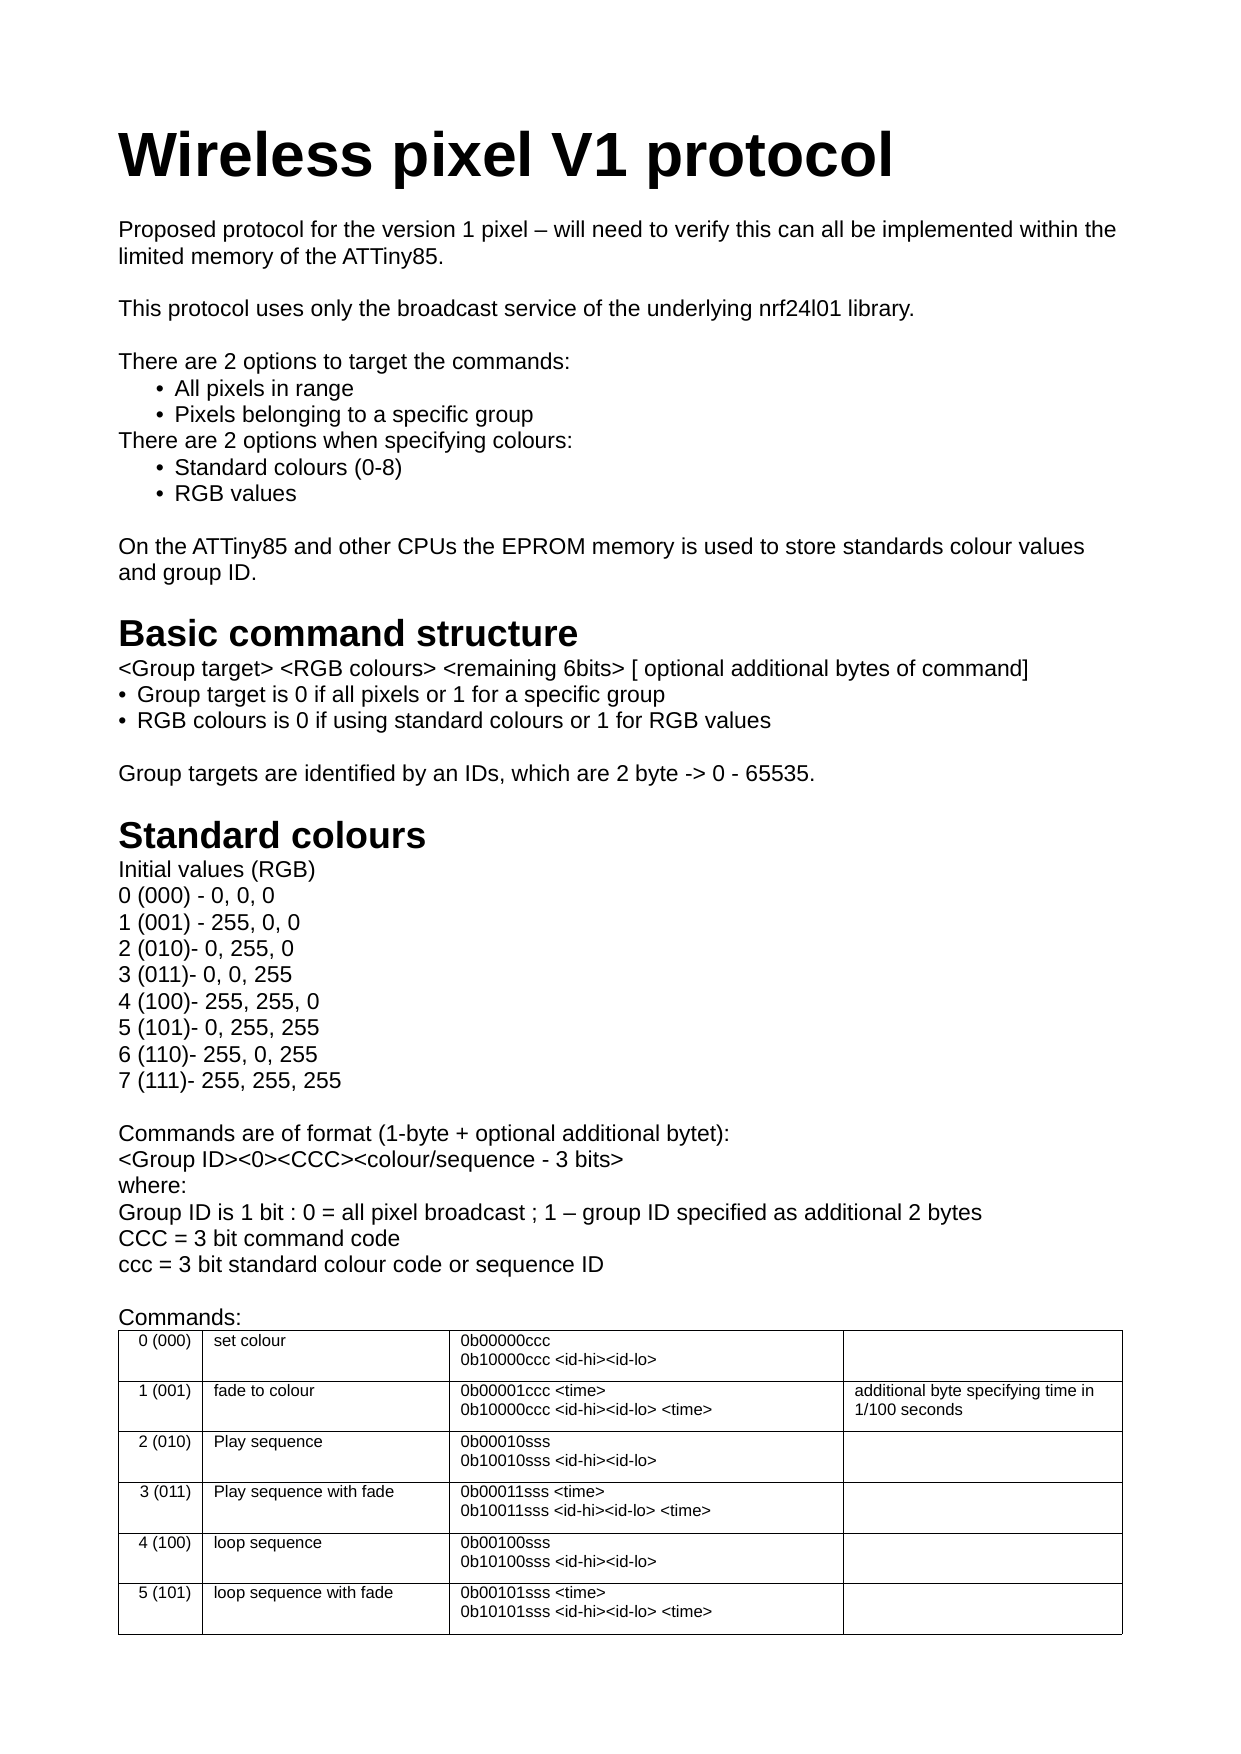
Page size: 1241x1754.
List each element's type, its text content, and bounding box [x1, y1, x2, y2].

text There are 2 options to target the commands: [118, 348, 1122, 374]
table_cell [844, 1584, 1122, 1633]
table_cell 0b00101sss <time> 0b10101sss <id-hi><id-lo> <time> [450, 1584, 843, 1633]
table_cell [844, 1483, 1122, 1532]
text ccc = 3 bit standard colour code or sequence ID [118, 1251, 1122, 1278]
text Initial values (RGB) [118, 856, 1122, 882]
list RGB colours is 0 if using standard colours or 1 for RGB values [118, 707, 1122, 734]
table_cell 5 (101) [119, 1584, 202, 1633]
text <Group ID><0><CCC><colour/sequence - 3 bits> [118, 1146, 1122, 1172]
table_cell loop sequence [203, 1534, 449, 1583]
text 5 (101)- 0, 255, 255 [118, 1014, 1122, 1041]
text 1 (001) - 255, 0, 0 [118, 909, 1122, 935]
table_cell 0b00001ccc <time> 0b10000ccc <id-hi><id-lo> <time> [450, 1382, 843, 1431]
text Group targets are identified by an IDs, which are 2 byte -> 0 - 65535. [118, 760, 1122, 787]
table_cell 3 (011) [119, 1483, 202, 1532]
table_cell 0b00011sss <time> 0b10011sss <id-hi><id-lo> <time> [450, 1483, 843, 1532]
text <Group target> <RGB colours> <remaining 6bits> [ optional additional bytes of command] [118, 655, 1122, 681]
table_cell fade to colour [203, 1382, 449, 1431]
table_cell 2 (010) [119, 1432, 202, 1482]
text On the ATTiny85 and other CPUs the EPROM memory is used to store standards colour values and group ID. [118, 533, 1122, 585]
table_cell 0b00010sss 0b10010sss <id-hi><id-lo> [450, 1432, 843, 1482]
table_cell [844, 1432, 1122, 1482]
text 3 (011)- 0, 0, 255 [118, 961, 1122, 988]
table_cell additional byte specifying time in 1/100 seconds [844, 1382, 1122, 1431]
list Standard colours (0-8) [156, 453, 1122, 480]
table_cell 0b00100sss 0b10100sss <id-hi><id-lo> [450, 1534, 843, 1583]
text CCC = 3 bit command code [118, 1225, 1122, 1251]
title Wireless pixel V1 protocol [118, 118, 1122, 190]
subtitle Basic command structure [118, 612, 1122, 655]
text Commands are of format (1-byte + optional additional bytet): [118, 1119, 1122, 1146]
text 0 (000) - 0, 0, 0 [118, 882, 1122, 909]
list All pixels in range [156, 374, 1122, 401]
text This protocol uses only the broadcast service of the underlying nrf24l01 library. [118, 295, 1122, 322]
table_cell 4 (100) [119, 1534, 202, 1583]
text 6 (110)- 255, 0, 255 [118, 1041, 1122, 1067]
table_cell [844, 1534, 1122, 1583]
table_header 0 (000) [119, 1331, 202, 1381]
list RGB values [156, 480, 1122, 506]
text There are 2 options when specifying colours: [118, 427, 1122, 453]
text Group ID is 1 bit : 0 = all pixel broadcast ; 1 – group ID specified as additional 2 bytes [118, 1199, 1122, 1225]
text 7 (111)- 255, 255, 255 [118, 1067, 1122, 1093]
list Group target is 0 if all pixels or 1 for a specific group [118, 681, 1122, 707]
table_cell loop sequence with fade [203, 1584, 449, 1633]
table_header [844, 1331, 1122, 1381]
text 2 (010)- 0, 255, 0 [118, 935, 1122, 961]
text Proposed protocol for the version 1 pixel – will need to verify this can all be implemented within the limited memory of the ATTiny85. [118, 216, 1122, 269]
table_header set colour [203, 1331, 449, 1381]
subtitle Standard colours [118, 813, 1122, 856]
table_header 0b00000ccc 0b10000ccc <id-hi><id-lo> [450, 1331, 843, 1381]
text Commands: [118, 1304, 1122, 1330]
text 4 (100)- 255, 255, 0 [118, 988, 1122, 1014]
table_cell Play sequence with fade [203, 1483, 449, 1532]
list Pixels belonging to a specific group [156, 401, 1122, 427]
text where: [118, 1172, 1122, 1199]
table_cell Play sequence [203, 1432, 449, 1482]
table_cell 1 (001) [119, 1382, 202, 1431]
